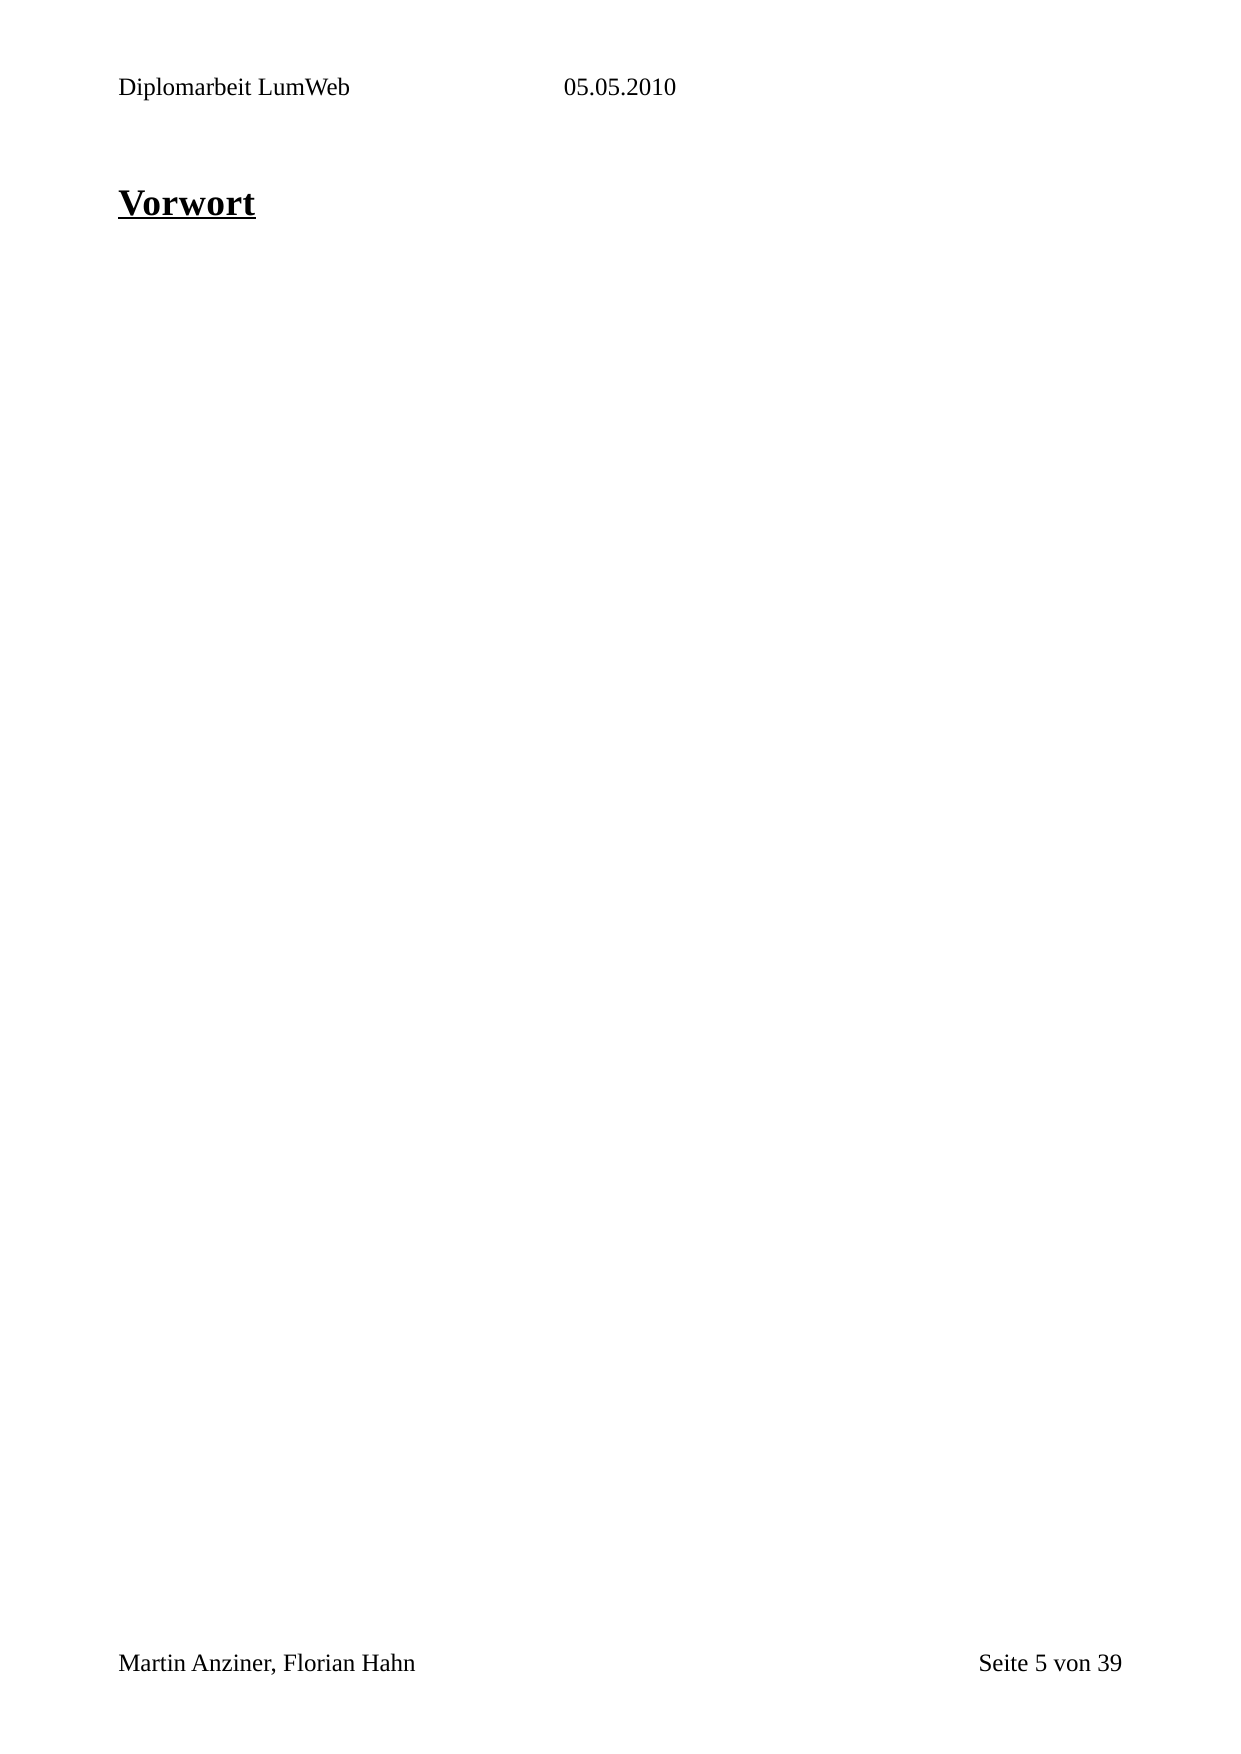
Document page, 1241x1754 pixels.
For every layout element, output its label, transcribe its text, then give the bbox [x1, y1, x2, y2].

subtitle Vorwort [118, 180, 1122, 223]
